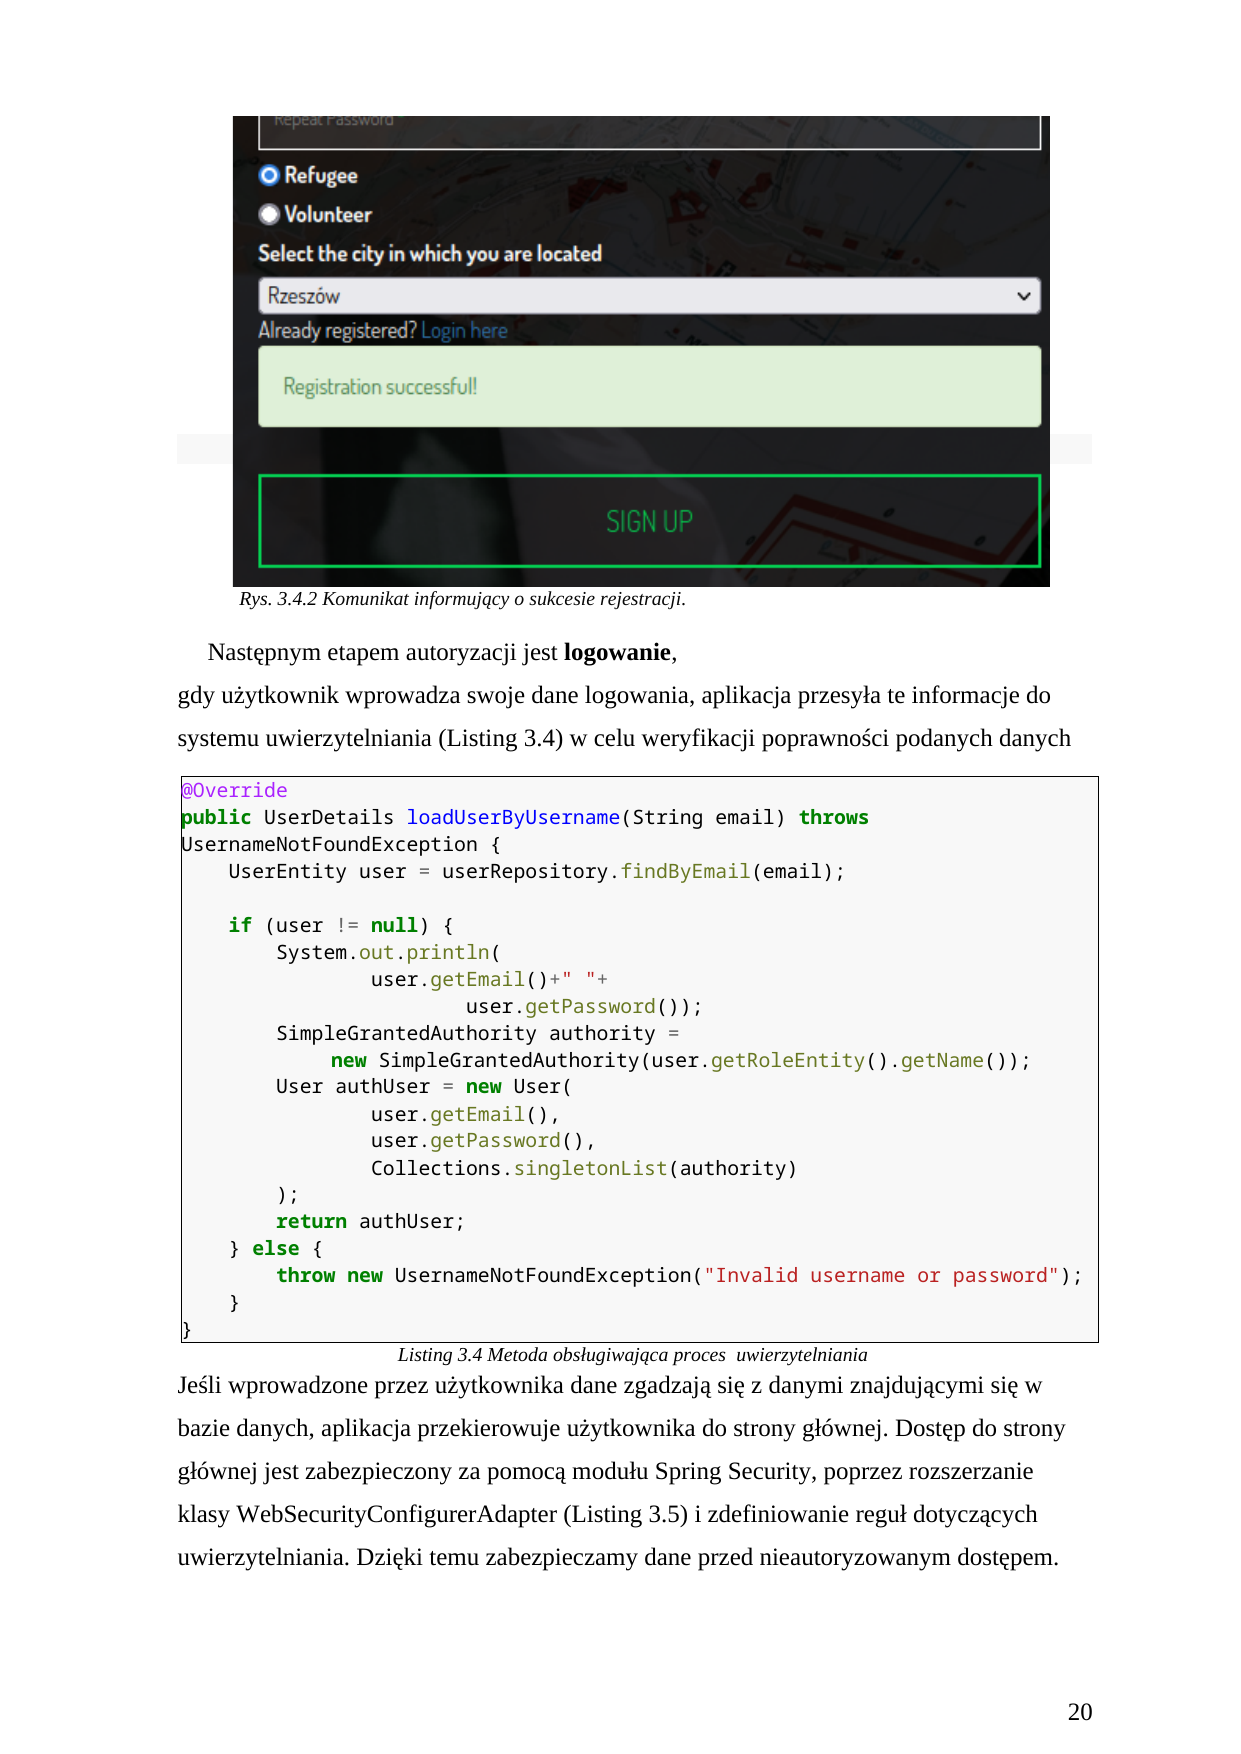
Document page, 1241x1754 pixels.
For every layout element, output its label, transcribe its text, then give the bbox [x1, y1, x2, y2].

text Listing 3.4 Metoda obsługiwająca proces uwierzytelniania [181, 1343, 1084, 1366]
text gdy użytkownik wprowadza swoje dane logowania, aplikacja przesyła te informacje do systemu uwierzytelniania (Listing 3.4) w celu weryfikacji poprawności podanych danych [177, 680, 1092, 752]
text Następnym etapem autoryzacji jest logowanie, [177, 637, 1092, 665]
text Rys. 3.4.2 Komunikat informujący o sukcesie rejestracji. [233, 587, 1050, 609]
picture [232, 116, 1050, 587]
text Jeśli wprowadzone przez użytkownika dane zgadzają się z danymi znajdującymi się w bazie danych, aplikacja przekierowuje użytkownika do strony głównej. Dostęp do strony głównej jest zabezpieczony za pomocą modułu Spring Security, poprzez rozszerzanie klasy WebSecurityConfigurerAdapter (Listing 3.5) i zdefiniowanie reguł dotyczących uwierzytelniania. Dzięki temu zabezpieczamy dane przed nieautoryzowanym dostępem. [177, 1370, 1092, 1571]
